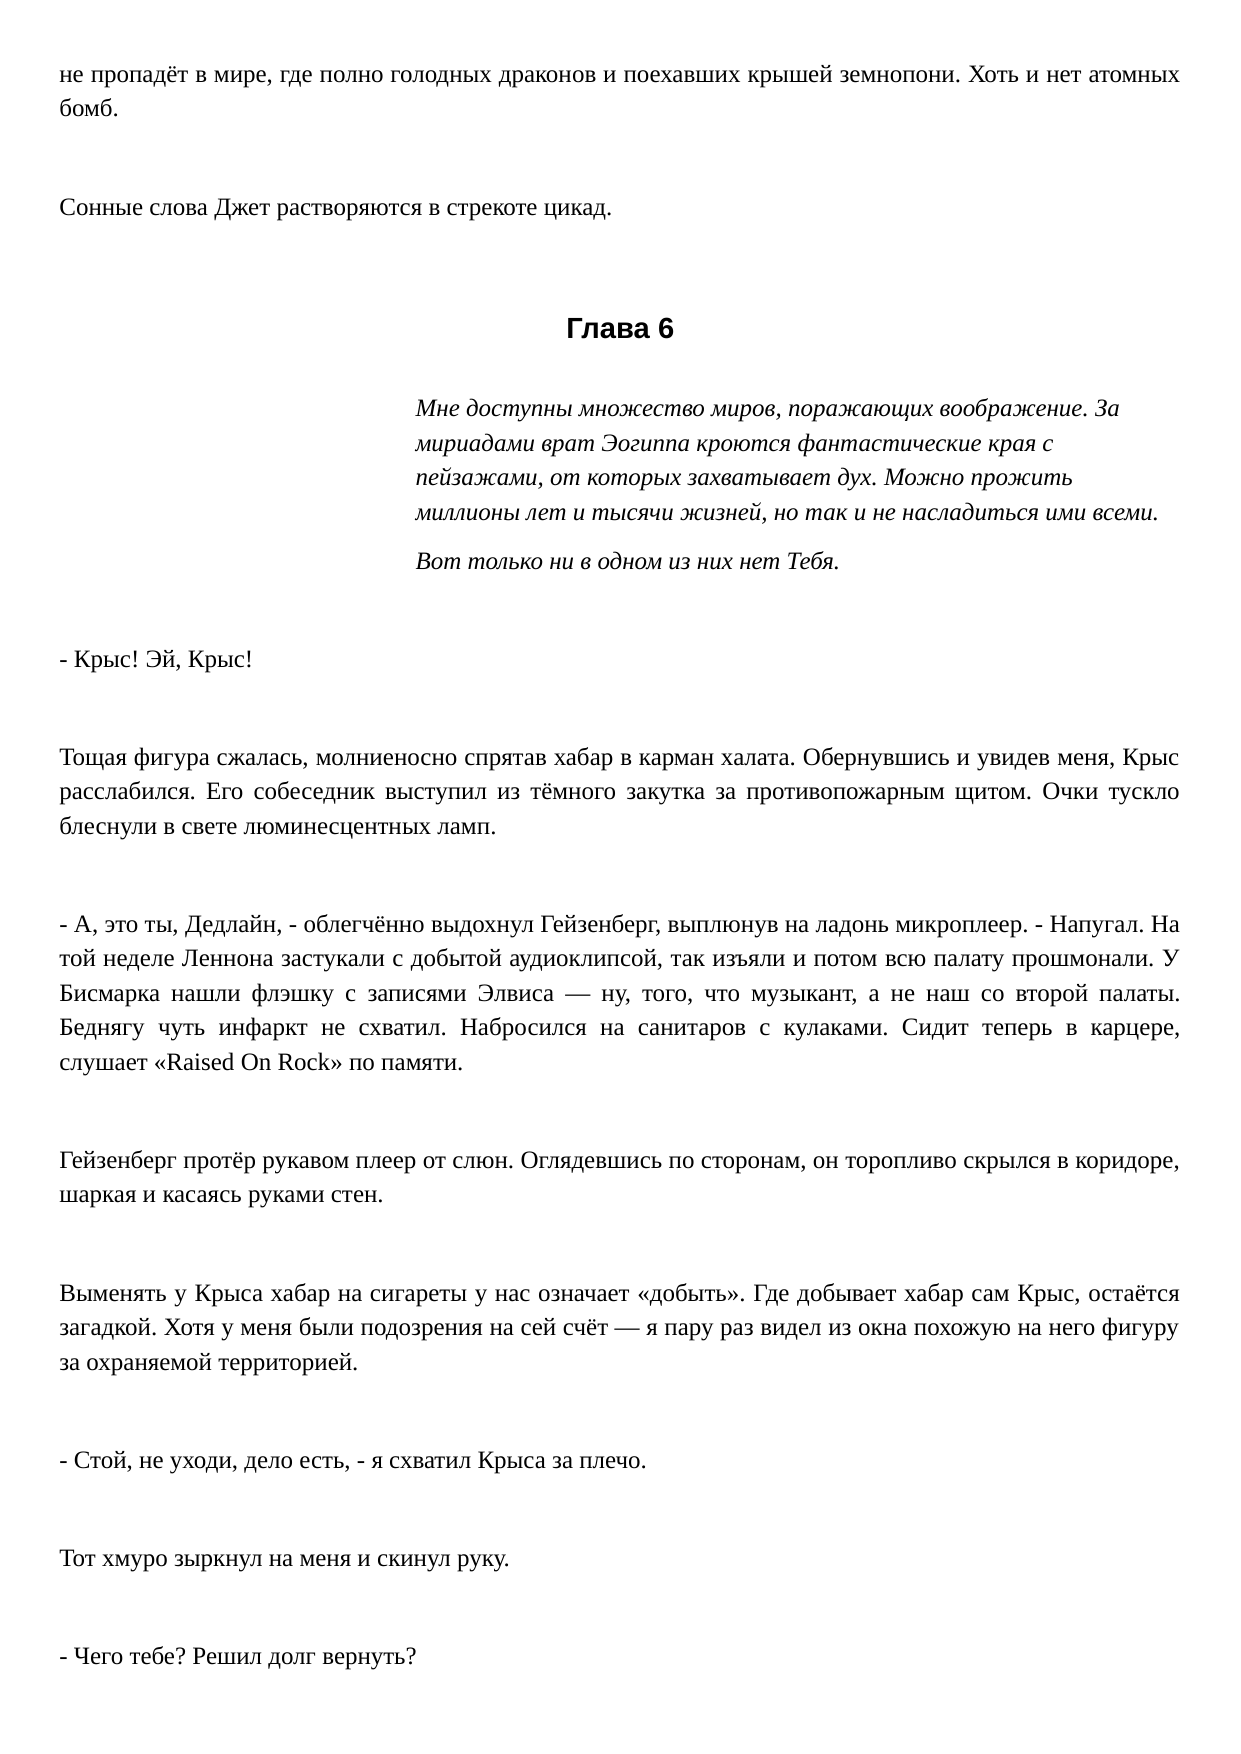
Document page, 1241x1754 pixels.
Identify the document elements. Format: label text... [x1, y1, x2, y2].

text Выменять у Крыса хабар на сигареты у нас означает «добыть». Где добывает хабар сам Крыс, остаётся загадкой. Хотя у меня были подозрения на сей счёт — я пару раз видел из окна похожую на него фигуру за охраняемой территорией. [59, 1278, 1181, 1375]
text Сонные слова Джет растворяются в стрекоте цикад. [59, 192, 1181, 220]
text Тощая фигура сжалась, молниеносно спрятав хабар в карман халата. Обернувшись и увидев меня, Крыс расслабился. Его собеседник выступил из тёмного закутка за противопожарным щитом. Очки тускло блеснули в свете люминесцентных ламп. [59, 742, 1181, 840]
text - А, это ты, Дедлайн, - облегчённо выдохнул Гейзенберг, выплюнув на ладонь микроплеер. - Напугал. На той неделе Леннона застукали с добытой аудиоклипсой, так изъяли и потом всю палату прошмонали. У Бисмарка нашли флэшку с записями Элвиса — ну, того, что музыкант, а не наш со второй палаты. Беднягу чуть инфаркт не схватил. Набросился на санитаров с кулаками. Сидит теперь в карцере, слушает «Raised On Rock» по памяти. [59, 909, 1181, 1076]
text - Крыс! Эй, Крыс! [59, 644, 1181, 673]
text Тот хмуро зыркнул на меня и скинул руку. [59, 1543, 1181, 1572]
subtitle Глава 6 [59, 311, 1181, 344]
text - Чего тебе? Решил долг вернуть? [59, 1641, 1181, 1670]
text Вот только ни в одном из них нет Тебя. [415, 546, 1181, 574]
text не пропадёт в мире, где полно голодных драконов и поехавших крышей земнопони. Хоть и нет атомных бомб. [59, 59, 1181, 122]
text Гейзенберг протёр рукавом плеер от слюн. Оглядевшись по сторонам, он торопливо скрылся в коридоре, шаркая и касаясь руками стен. [59, 1145, 1181, 1208]
text - Стой, не уходи, дело есть, - я схватил Крыса за плечо. [59, 1445, 1181, 1473]
text Мне доступны множество миров, поражающих воображение. За мириадами врат Эогиппа кроются фантастические края с пейзажами, от которых захватывает дух. Можно прожить миллионы лет и тысячи жизней, но так и не насладиться ими всеми. [415, 393, 1181, 525]
